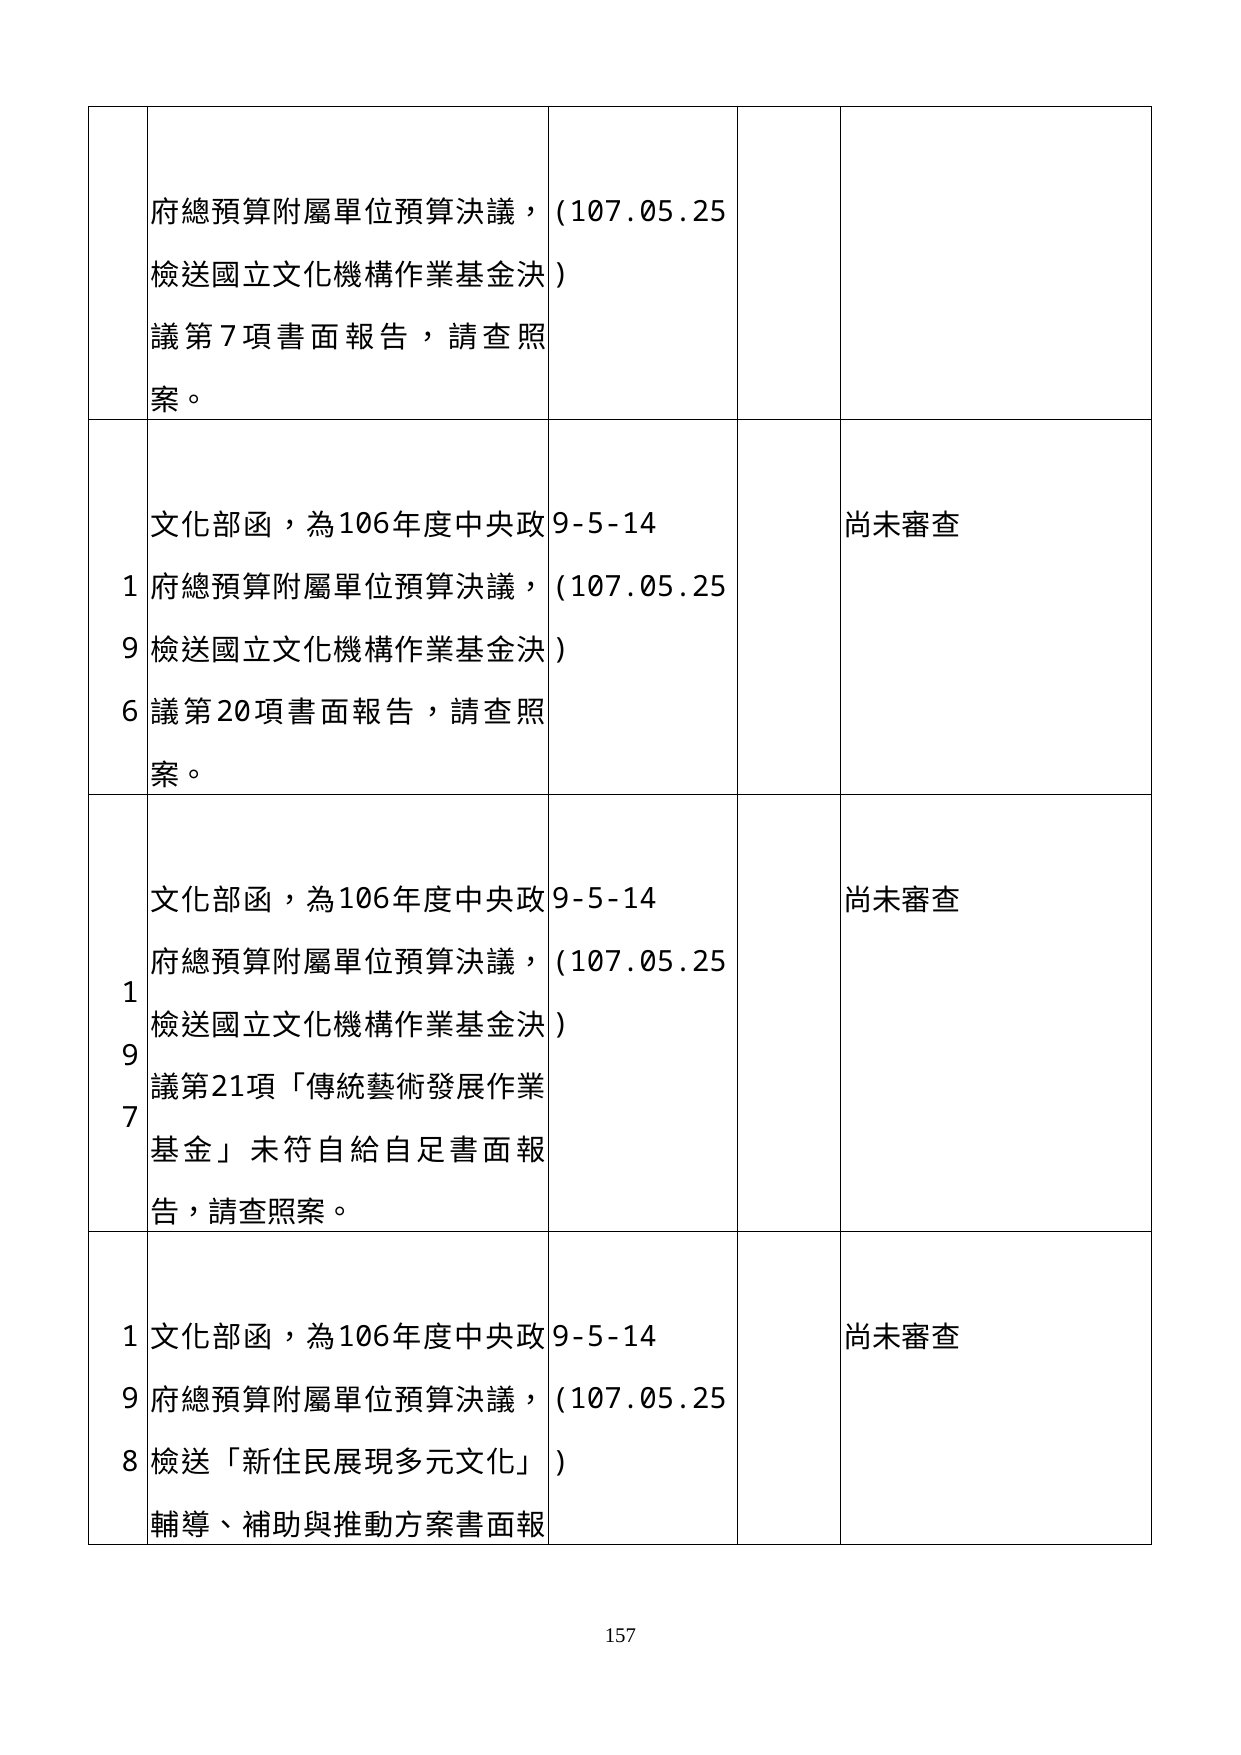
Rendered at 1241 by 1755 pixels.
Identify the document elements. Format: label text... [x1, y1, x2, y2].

table_cell [89, 1232, 147, 1543]
table_cell 府總預算附屬單位預算決議，檢送國立文化機構作業基金決議第7項書面報告，請查照案。 [148, 107, 548, 418]
table_cell 尚未審查 [841, 795, 1151, 1231]
table_cell 9-5-14 (107.05.25) [549, 420, 737, 793]
table_cell [89, 420, 147, 793]
table_cell [841, 107, 1151, 418]
table_cell [738, 1232, 840, 1543]
table_cell 文化部函，為106年度中央政府總預算附屬單位預算決議，檢送國立文化機構作業基金決議第21項「傳統藝術發展作業基金」未符自給自足書面報告，請查照案。 [148, 795, 548, 1231]
table_cell 9-5-14 (107.05.25) [549, 1232, 737, 1543]
table_cell 文化部函，為106年度中央政府總預算附屬單位預算決議，檢送「新住民展現多元文化」輔導、補助與推動方案書面報 [148, 1232, 548, 1543]
table_cell [89, 795, 147, 1231]
table_cell [89, 107, 147, 418]
table_cell 尚未審查 [841, 420, 1151, 793]
table_cell 尚未審查 [841, 1232, 1151, 1543]
table_cell (107.05.25) [549, 107, 737, 418]
table_cell [738, 795, 840, 1231]
table_cell 文化部函，為106年度中央政府總預算附屬單位預算決議，檢送國立文化機構作業基金決議第20項書面報告，請查照案。 [148, 420, 548, 793]
table_cell 9-5-14 (107.05.25) [549, 795, 737, 1231]
table_cell [738, 107, 840, 418]
table_cell [738, 420, 840, 793]
